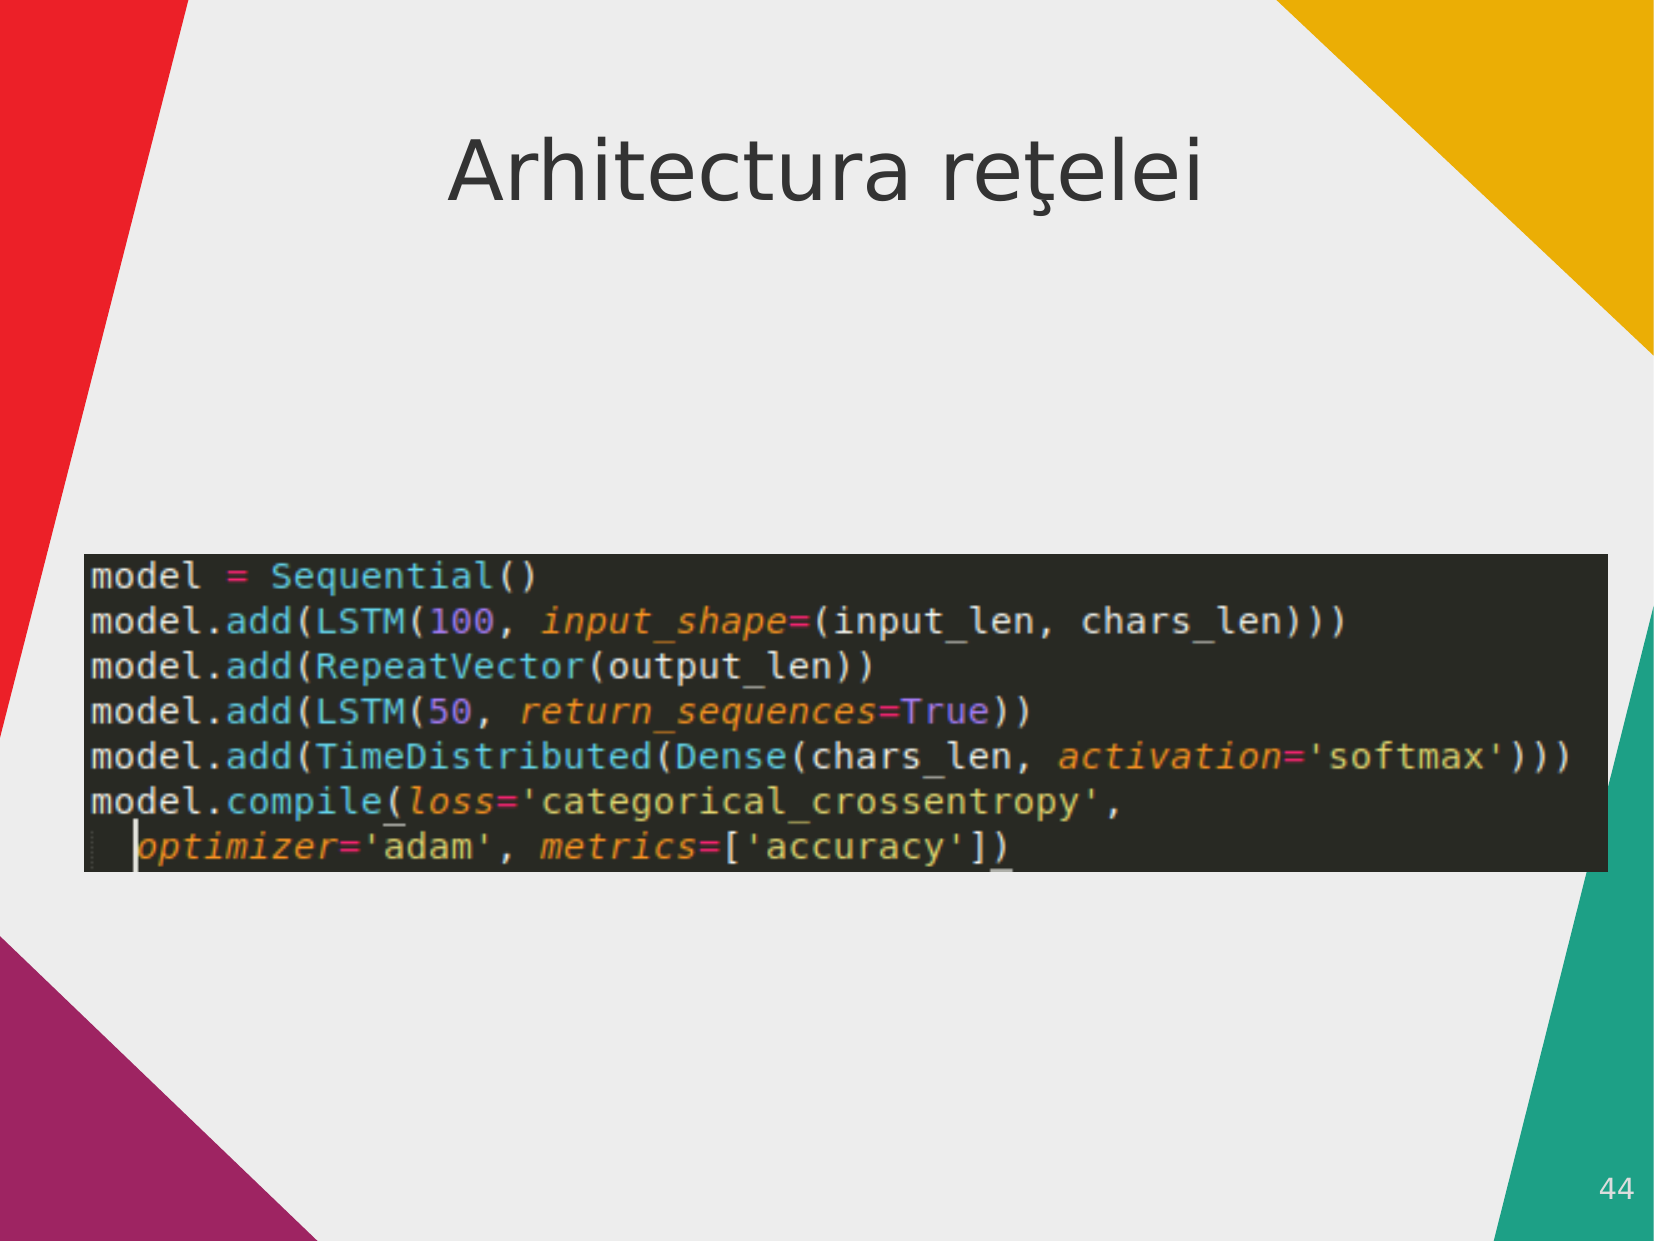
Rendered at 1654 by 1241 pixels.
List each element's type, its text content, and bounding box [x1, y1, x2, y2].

title Arhitectura reţelei [114, 73, 1539, 271]
picture [84, 554, 1608, 872]
